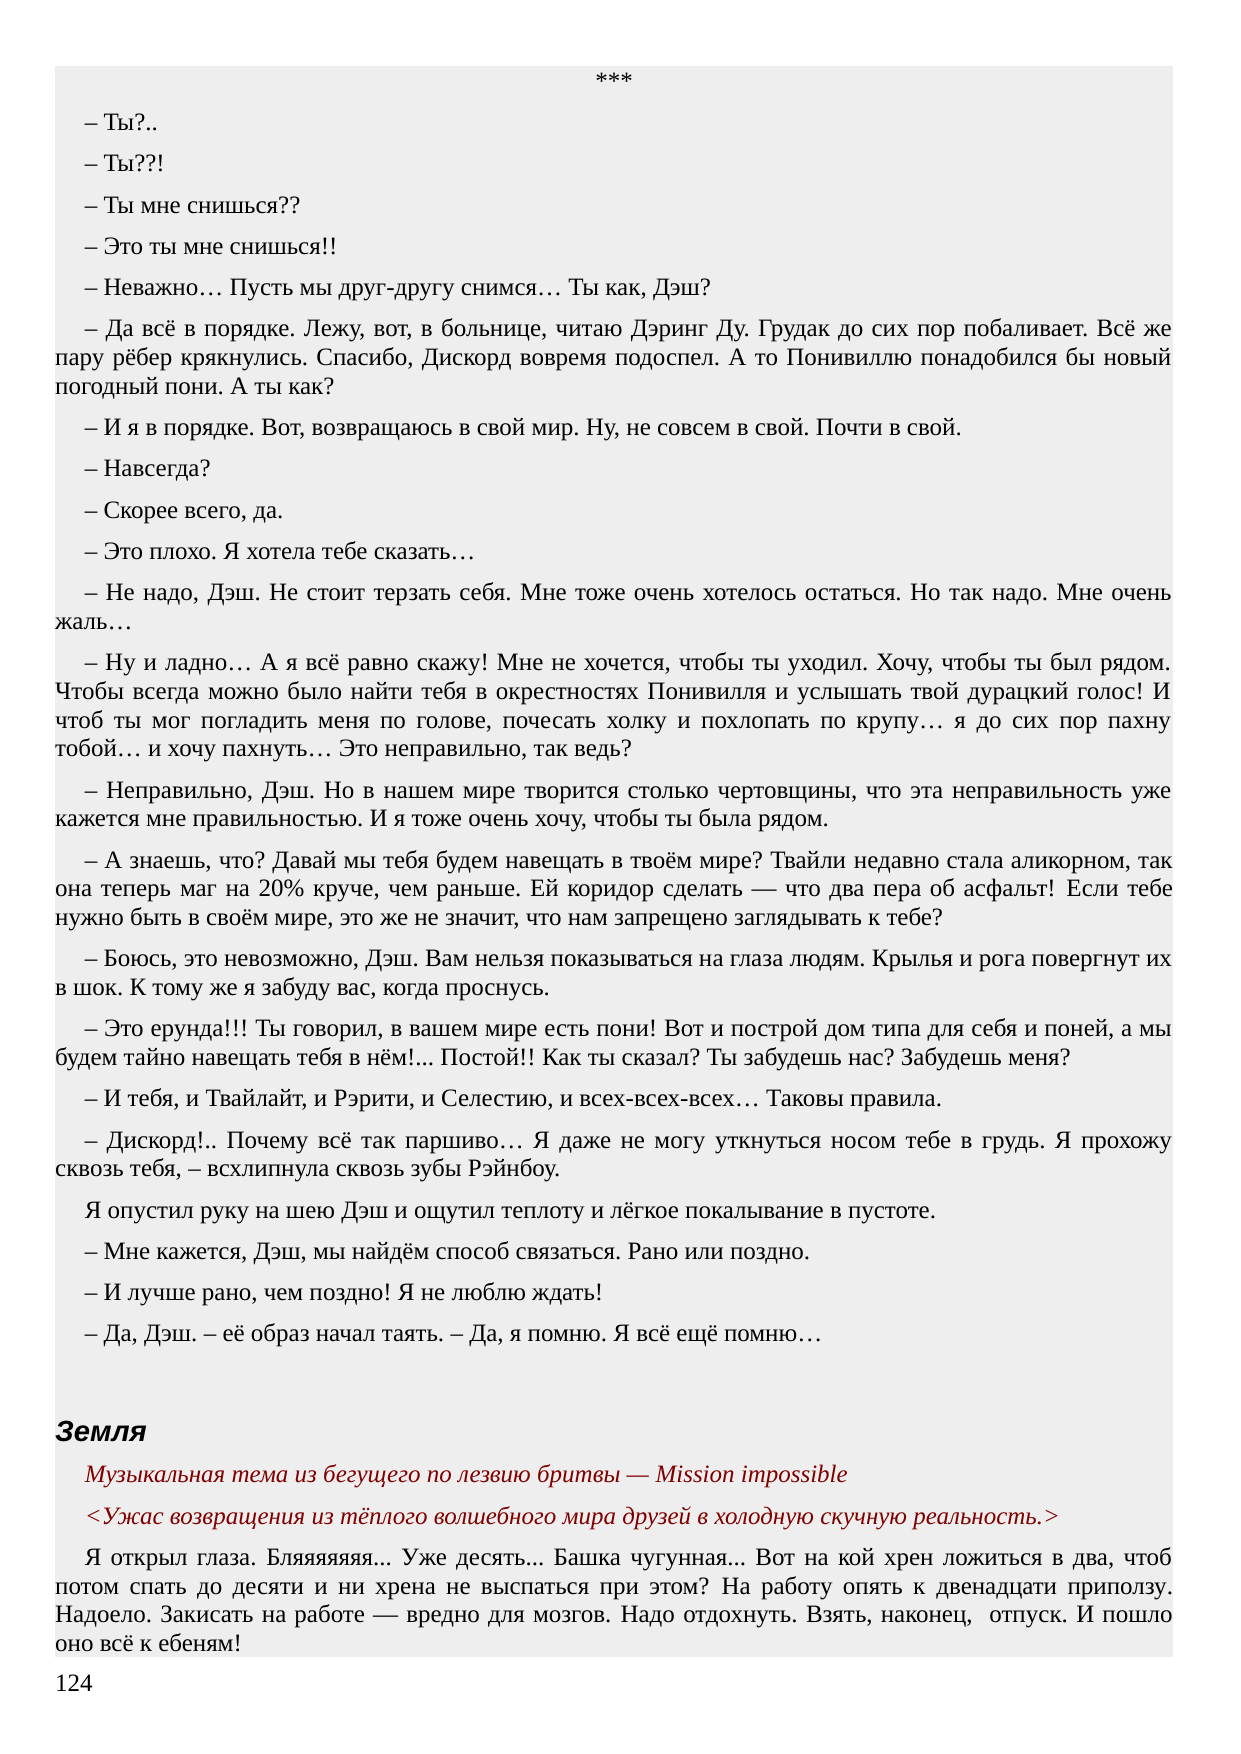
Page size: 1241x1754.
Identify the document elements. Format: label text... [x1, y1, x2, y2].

text – Ну и ладно… А я всё равно скажу! Мне не хочется, чтобы ты уходил. Хочу, чтобы ты был рядом. Чтобы всегда можно было найти тебя в окрестностях Понивилля и услышать твой дурацкий голос! И чтоб ты мог погладить меня по голове, почесать холку и похлопать по крупу… я до сих пор пахну тобой… и хочу пахнуть… Это неправильно, так ведь? [55, 647, 1173, 762]
text – И я в порядке. Вот, возвращаюсь в свой мир. Ну, не совсем в свой. Почти в свой. [55, 412, 1173, 441]
text – Ты?.. [55, 107, 1173, 136]
text – Ты??! [55, 148, 1173, 177]
text – Скорее всего, да. [55, 495, 1173, 523]
text – Это ты мне снишься!! [55, 231, 1173, 260]
text – Навсегда? [55, 453, 1173, 482]
text Я опустил руку на шею Дэш и ощутил теплоту и лёгкое покалывание в пустоте. [55, 1195, 1173, 1223]
text Я открыл глаза. Бляяяяяяя... Уже десять... Башка чугунная... Вот на кой хрен ложиться в два, чтоб потом спать до десяти и ни хрена не выспаться при этом? На работу опять к двенадцати приползу. Надоело. Закисать на работе — вредно для мозгов. Надо отдохнуть. Взять, наконец, отпуск. И пошло оно всё к ебеням! [55, 1542, 1173, 1657]
text – Мне кажется, Дэш, мы найдём способ связаться. Рано или поздно. [55, 1236, 1173, 1265]
text Музыкальная тема из бегущего по лезвию бритвы — Mission impossible [55, 1459, 1173, 1488]
text – Это плохо. Я хотела тебе сказать… [55, 536, 1173, 565]
text – Ты мне снишься?? [55, 190, 1173, 218]
text – Да всё в порядке. Лежу, вот, в больнице, читаю Дэринг Ду. Грудак до сих пор побаливает. Всё же пару рёбер крякнулись. Спасибо, Дискорд вовремя подоспел. А то Понивиллю понадобился бы новый погодный пони. А ты как? [55, 313, 1173, 400]
text – А знаешь, что? Давай мы тебя будем навещать в твоём мире? Твайли недавно стала аликорном, так она теперь маг на 20% круче, чем раньше. Ей коридор сделать — что два пера об асфальт! Если тебе нужно быть в своём мире, это же не значит, что нам запрещено заглядывать к тебе? [55, 845, 1173, 931]
text – И тебя, и Твайлайт, и Рэрити, и Селестию, и всех-всех-всех… Таковы правила. [55, 1083, 1173, 1112]
text – Боюсь, это невозможно, Дэш. Вам нельзя показываться на глаза людям. Крылья и рога повергнут их в шок. К тому же я забуду вас, когда проснусь. [55, 943, 1173, 1001]
text – Неважно… Пусть мы друг-другу снимся… Ты как, Дэш? [55, 272, 1173, 301]
text – И лучше рано, чем поздно! Я не люблю ждать! [55, 1277, 1173, 1306]
text – Не надо, Дэш. Не стоит терзать себя. Мне тоже очень хотелось остаться. Но так надо. Мне очень жаль… [55, 577, 1173, 635]
text – Это ерунда!!! Ты говорил, в вашем мире есть пони! Вот и построй дом типа для себя и поней, а мы будем тайно навещать тебя в нём!... Постой!! Как ты сказал? Ты забудешь нас? Забудешь меня? [55, 1013, 1173, 1071]
text – Да, Дэш. – её образ начал таять. – Да, я помню. Я всё ещё помню… [55, 1318, 1173, 1347]
text – Неправильно, Дэш. Но в нашем мире творится столько чертовщины, что эта неправильность уже кажется мне правильностью. И я тоже очень хочу, чтобы ты была рядом. [55, 775, 1173, 832]
text – Дискорд!.. Почему всё так паршиво… Я даже не могу уткнуться носом тебе в грудь. Я прохожу сквозь тебя, – всхлипнула сквозь зубы Рэйнбоу. [55, 1125, 1173, 1182]
text *** [55, 66, 1173, 95]
subtitle Земля [55, 1413, 1173, 1447]
text <Ужас возвращения из тёплого волшебного мира друзей в холодную скучную реальность.> [55, 1501, 1173, 1529]
